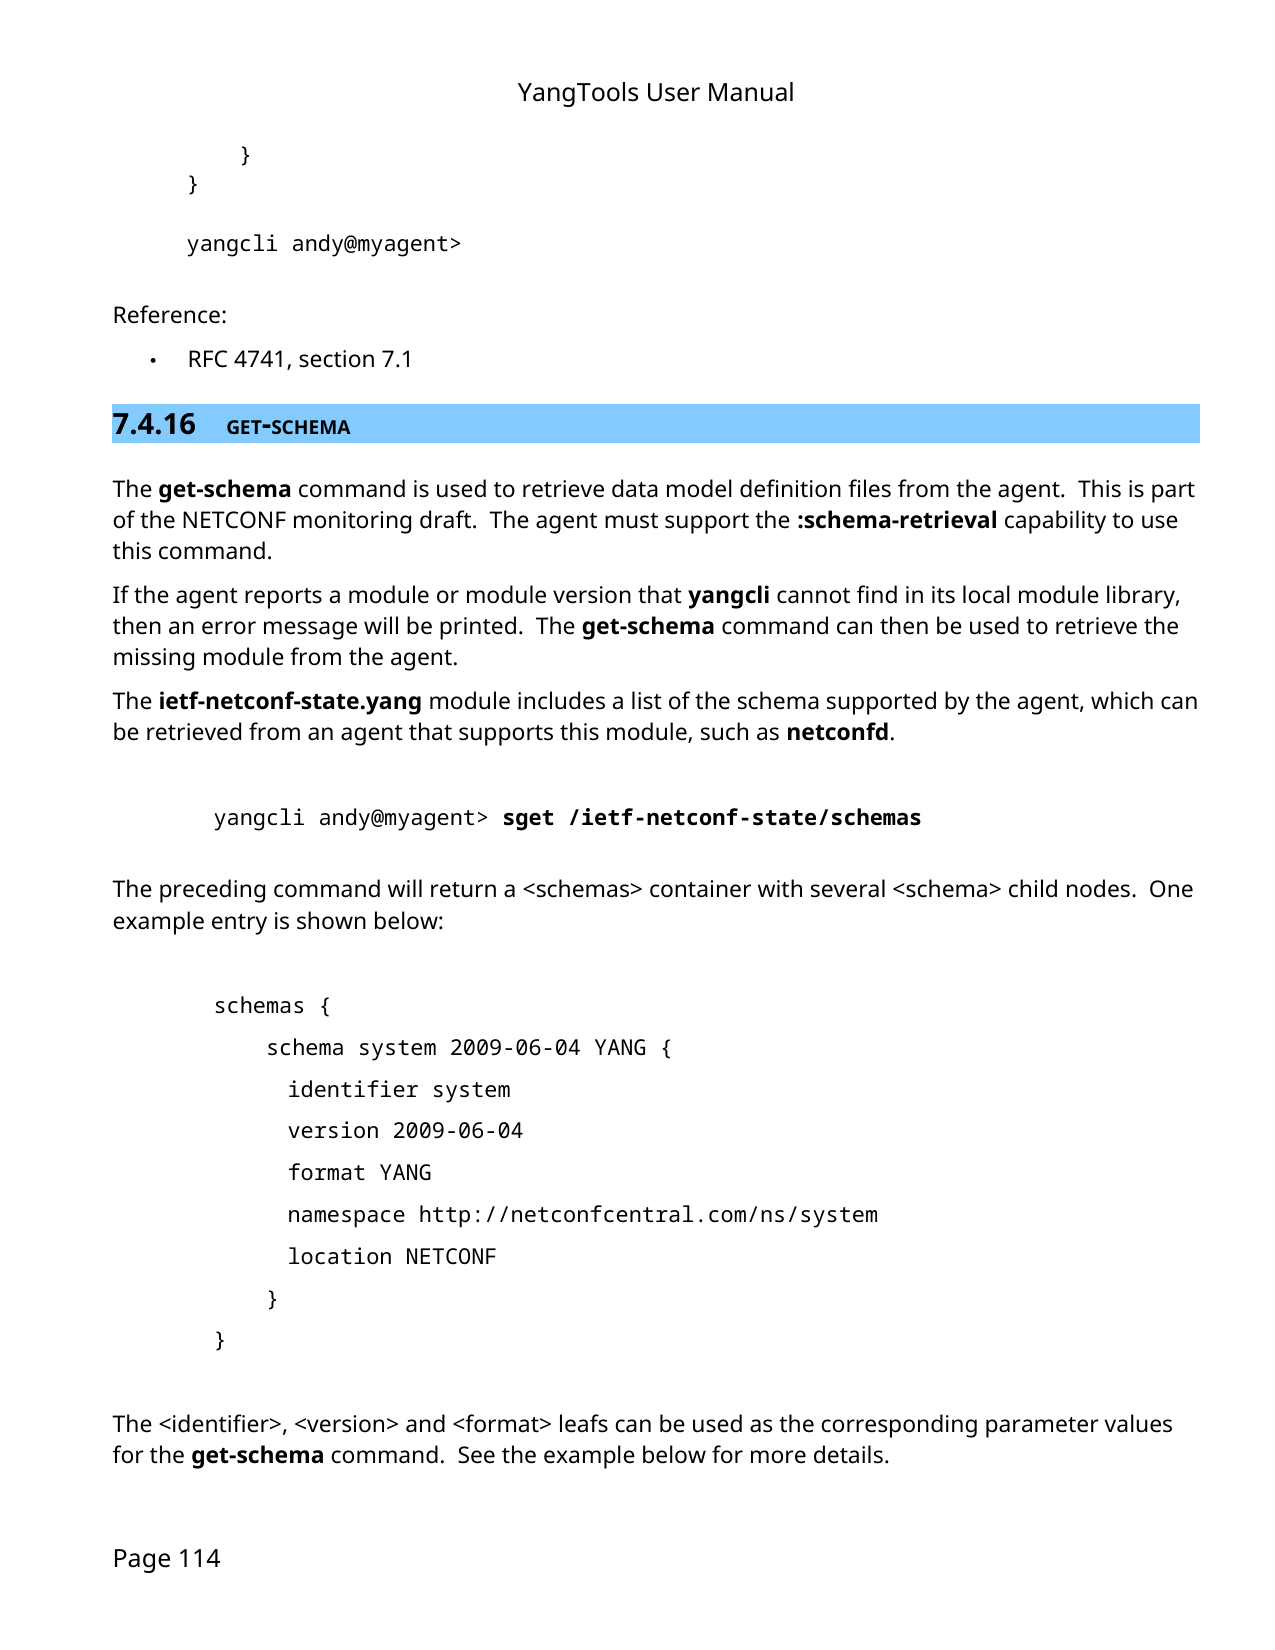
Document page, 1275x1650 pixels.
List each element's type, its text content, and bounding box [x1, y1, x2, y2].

text yangcli andy@myagent> sget /ietf-netconf-state/schemas [139, 802, 1200, 861]
text location NETCONF [139, 1241, 1200, 1271]
list RFC 4741, section 7.1 [150, 343, 1200, 374]
text format YANG [139, 1157, 1200, 1187]
text } } yangcli andy@myagent> [112, 138, 1200, 287]
subtitle get-schema [112, 404, 1200, 443]
text schema system 2009-06-04 YANG { [139, 1032, 1200, 1062]
text Reference: [112, 299, 1200, 331]
text } [139, 1282, 1200, 1312]
text namespace http://netconfcentral.com/ns/system [139, 1199, 1200, 1229]
text The get-schema command is used to retrieve data model definition files from the agent. This is part of the NETCONF monitoring draft. The agent must support the :schema-retrieval capability to use this command. [112, 472, 1200, 566]
text If the agent reports a module or module version that yangcli cannot find in its local module library, then an error message will be printed. The get-schema command can then be used to retrieve the missing module from the agent. [112, 579, 1200, 672]
text } [139, 1324, 1200, 1354]
text The ietf-netconf-state.yang module includes a list of the schema supported by the agent, which can be retrieved from an agent that supports this module, such as netconfd. [112, 685, 1200, 747]
text version 2009-06-04 [139, 1115, 1200, 1145]
text schemas { [139, 990, 1200, 1020]
text identifier system [139, 1074, 1200, 1103]
text The <identifier>, <version> and <format> leafs can be used as the corresponding parameter values for the get-schema command. See the example below for more details. [112, 1408, 1200, 1470]
text The preceding command will return a <schemas> container with several <schema> child nodes. One example entry is shown below: [112, 873, 1200, 936]
